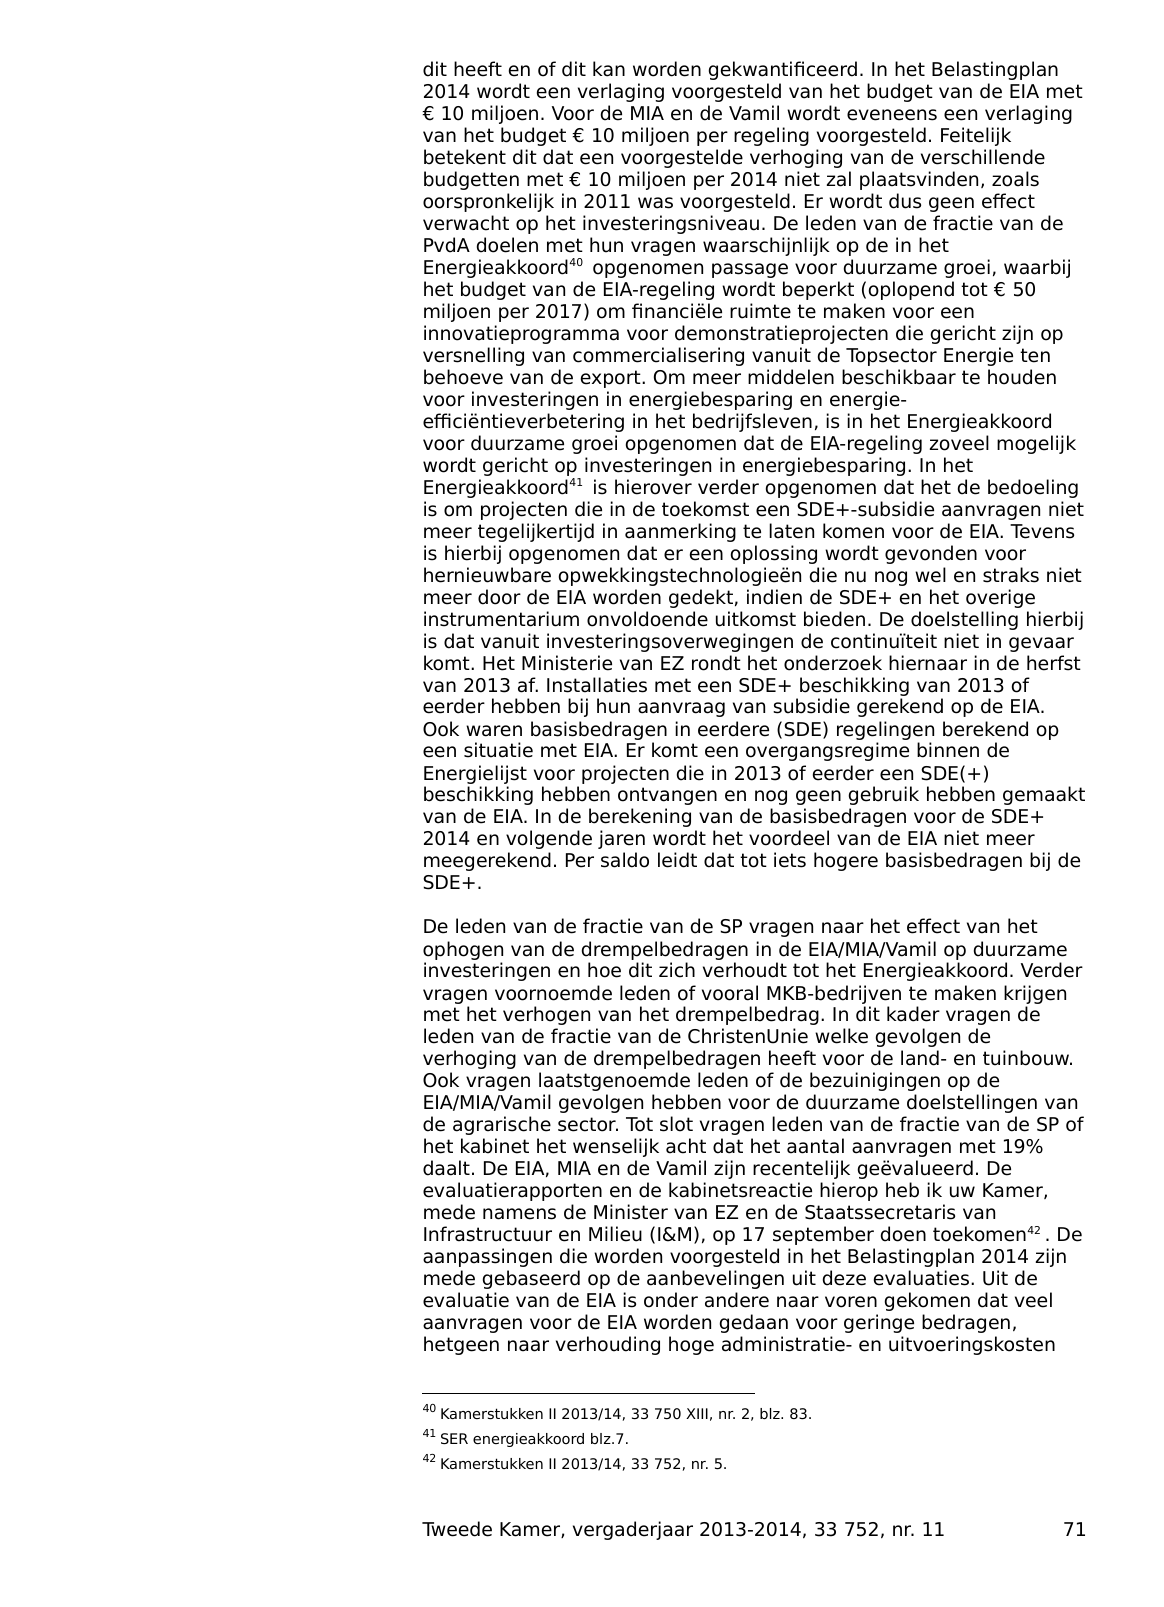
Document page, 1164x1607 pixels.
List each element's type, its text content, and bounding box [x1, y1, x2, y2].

text Kamerstukken II 2013/14, 33 750 XIII, nr. 2, blz. 83. [422, 1402, 1087, 1424]
text SER energieakkoord blz.7. [422, 1427, 1087, 1449]
text dit heeft en of dit kan worden gekwantificeerd. In het Belastingplan 2014 wordt een verlaging voorgesteld van het budget van de EIA met € 10 miljoen. Voor de MIA en de Vamil wordt eveneens een verlaging van het budget € 10 miljoen per regeling voorgesteld. Feitelijk betekent dit dat een voorgestelde verhoging van de verschillende budgetten met € 10 miljoen per 2014 niet zal plaatsvinden, zoals oorspronkelijk in 2011 was voorgesteld. Er wordt dus geen effect verwacht op het investeringsniveau. De leden van de fractie van de PvdA doelen met hun vragen waarschijnlijk op de in het Energieakkoord opgenomen passage voor duurzame groei, waarbij het budget van de EIA-regeling wordt beperkt (oplopend tot € 50 miljoen per 2017) om financiële ruimte te maken voor een innovatieprogramma voor demonstratieprojecten die gericht zijn op versnelling van commercialisering vanuit de Topsector Energie ten behoeve van de export. Om meer middelen beschikbaar te houden voor investeringen in energiebesparing en energie-efficiëntieverbetering in het bedrijfsleven, is in het Energieakkoord voor duurzame groei opgenomen dat de EIA-regeling zoveel mogelijk wordt gericht op investeringen in energiebesparing. In het Energieakkoord is hierover verder opgenomen dat het de bedoeling is om projecten die in de toekomst een SDE+-subsidie aanvragen niet meer tegelijkertijd in aanmerking te laten komen voor de EIA. Tevens is hierbij opgenomen dat er een oplossing wordt gevonden voor hernieuwbare opwekkingstechnologieën die nu nog wel en straks niet meer door de EIA worden gedekt, indien de SDE+ en het overige instrumentarium onvoldoende uitkomst bieden. De doelstelling hierbij is dat vanuit investeringsoverwegingen de continuïteit niet in gevaar komt. Het Ministerie van EZ rondt het onderzoek hiernaar in de herfst van 2013 af. Installaties met een SDE+ beschikking van 2013 of eerder hebben bij hun aanvraag van subsidie gerekend op de EIA. Ook waren basisbedragen in eerdere (SDE) regelingen berekend op een situatie met EIA. Er komt een overgangsregime binnen de Energielijst voor projecten die in 2013 of eerder een SDE(+) beschikking hebben ontvangen en nog geen gebruik hebben gemaakt van de EIA. In de berekening van de basisbedragen voor de SDE+ 2014 en volgende jaren wordt het voordeel van de EIA niet meer meegerekend. Per saldo leidt dat tot iets hogere basisbedragen bij de SDE+. [422, 59, 1087, 894]
text Kamerstukken II 2013/14, 33 752, nr. 5. [422, 1452, 1087, 1474]
text De leden van de fractie van de SP vragen naar het effect van het ophogen van de drempelbedragen in de EIA/MIA/Vamil op duurzame investeringen en hoe dit zich verhoudt tot het Energieakkoord. Verder vragen voornoemde leden of vooral MKB-bedrijven te maken krijgen met het verhogen van het drempelbedrag. In dit kader vragen de leden van de fractie van de ChristenUnie welke gevolgen de verhoging van de drempelbedragen heeft voor de land- en tuinbouw. Ook vragen laatstgenoemde leden of de bezuinigingen op de EIA/MIA/Vamil gevolgen hebben voor de duurzame doelstellingen van de agrarische sector. Tot slot vragen leden van de fractie van de SP of het kabinet het wenselijk acht dat het aantal aanvragen met 19% daalt. De EIA, MIA en de Vamil zijn recentelijk geëvalueerd. De evaluatierapporten en de kabinetsreactie hierop heb ik uw Kamer, mede namens de Minister van EZ en de Staatssecretaris van Infrastructuur en Milieu (I&M), op 17 september doen toekomen. De aanpassingen die worden voorgesteld in het Belastingplan 2014 zijn mede gebaseerd op de aanbevelingen uit deze evaluaties. Uit de evaluatie van de EIA is onder andere naar voren gekomen dat veel aanvragen voor de EIA worden gedaan voor geringe bedragen, hetgeen naar verhouding hoge administratie- en uitvoeringskosten [422, 916, 1087, 1356]
